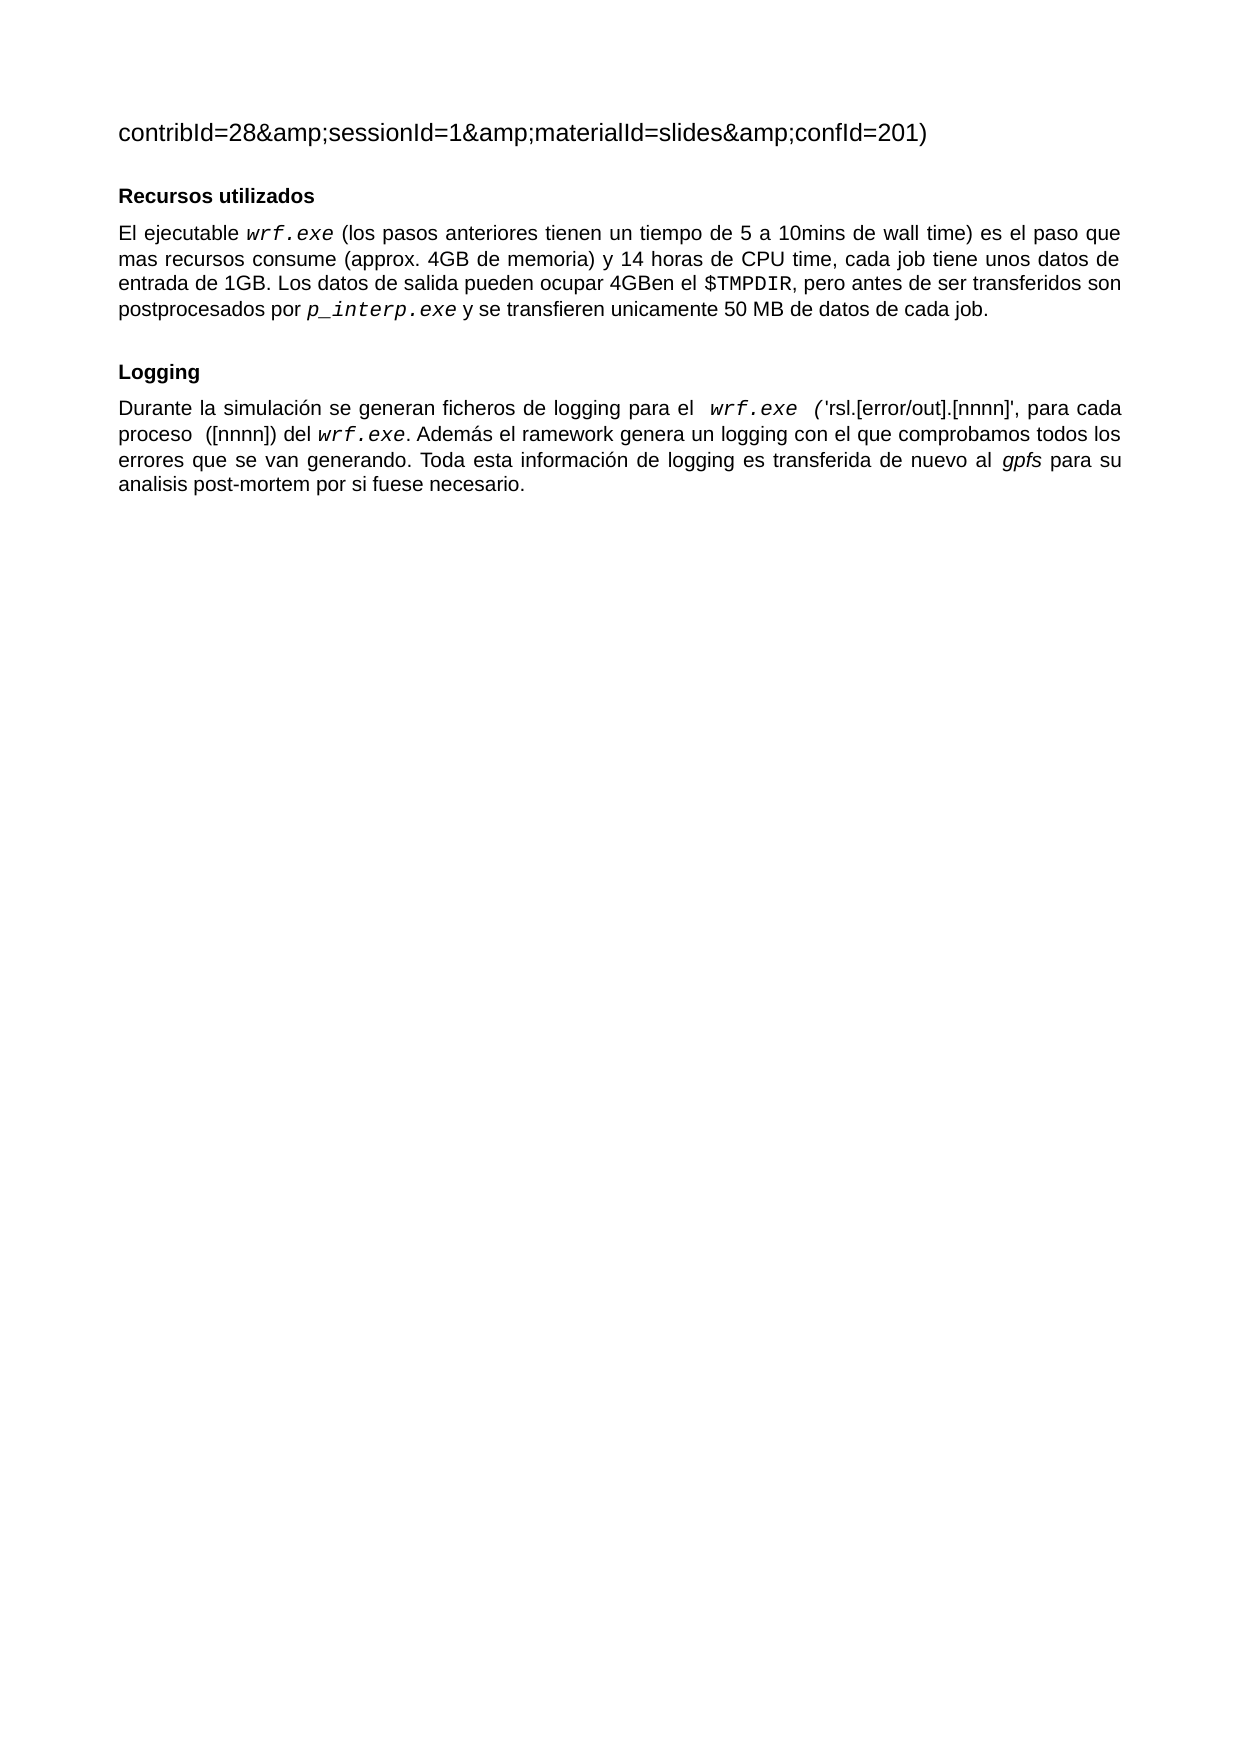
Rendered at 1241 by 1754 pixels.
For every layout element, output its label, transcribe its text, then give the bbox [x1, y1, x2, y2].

text El ejecutable wrf.exe (los pasos anteriores tienen un tiempo de 5 a 10mins de wall time) es el paso que mas recursos consume (approx. 4GB de memoria) y 14 horas de CPU time, cada job tiene unos datos de entrada de 1GB. Los datos de salida pueden ocupar 4GBen el $TMPDIR, pero antes de ser transferidos son postprocesados por p_interp.exe y se transfieren unicamente 50 MB de datos de cada job. [118, 221, 1122, 322]
text Durante la simulación se generan ficheros de logging para el wrf.exe ('rsl.[error/out].[nnnn]', para cada proceso ([nnnn]) del wrf.exe. Además el ramework genera un logging con el que comprobamos todos los errores que se van generando. Toda esta información de logging es transferida de nuevo al gpfs para su analisis post-mortem por si fuese necesario. [118, 396, 1122, 496]
subtitle Logging [118, 360, 1122, 384]
text contribId=28&amp;sessionId=1&amp;materialId=slides&amp;confId=201) [118, 118, 1122, 147]
subtitle Recursos utilizados [118, 184, 1122, 208]
